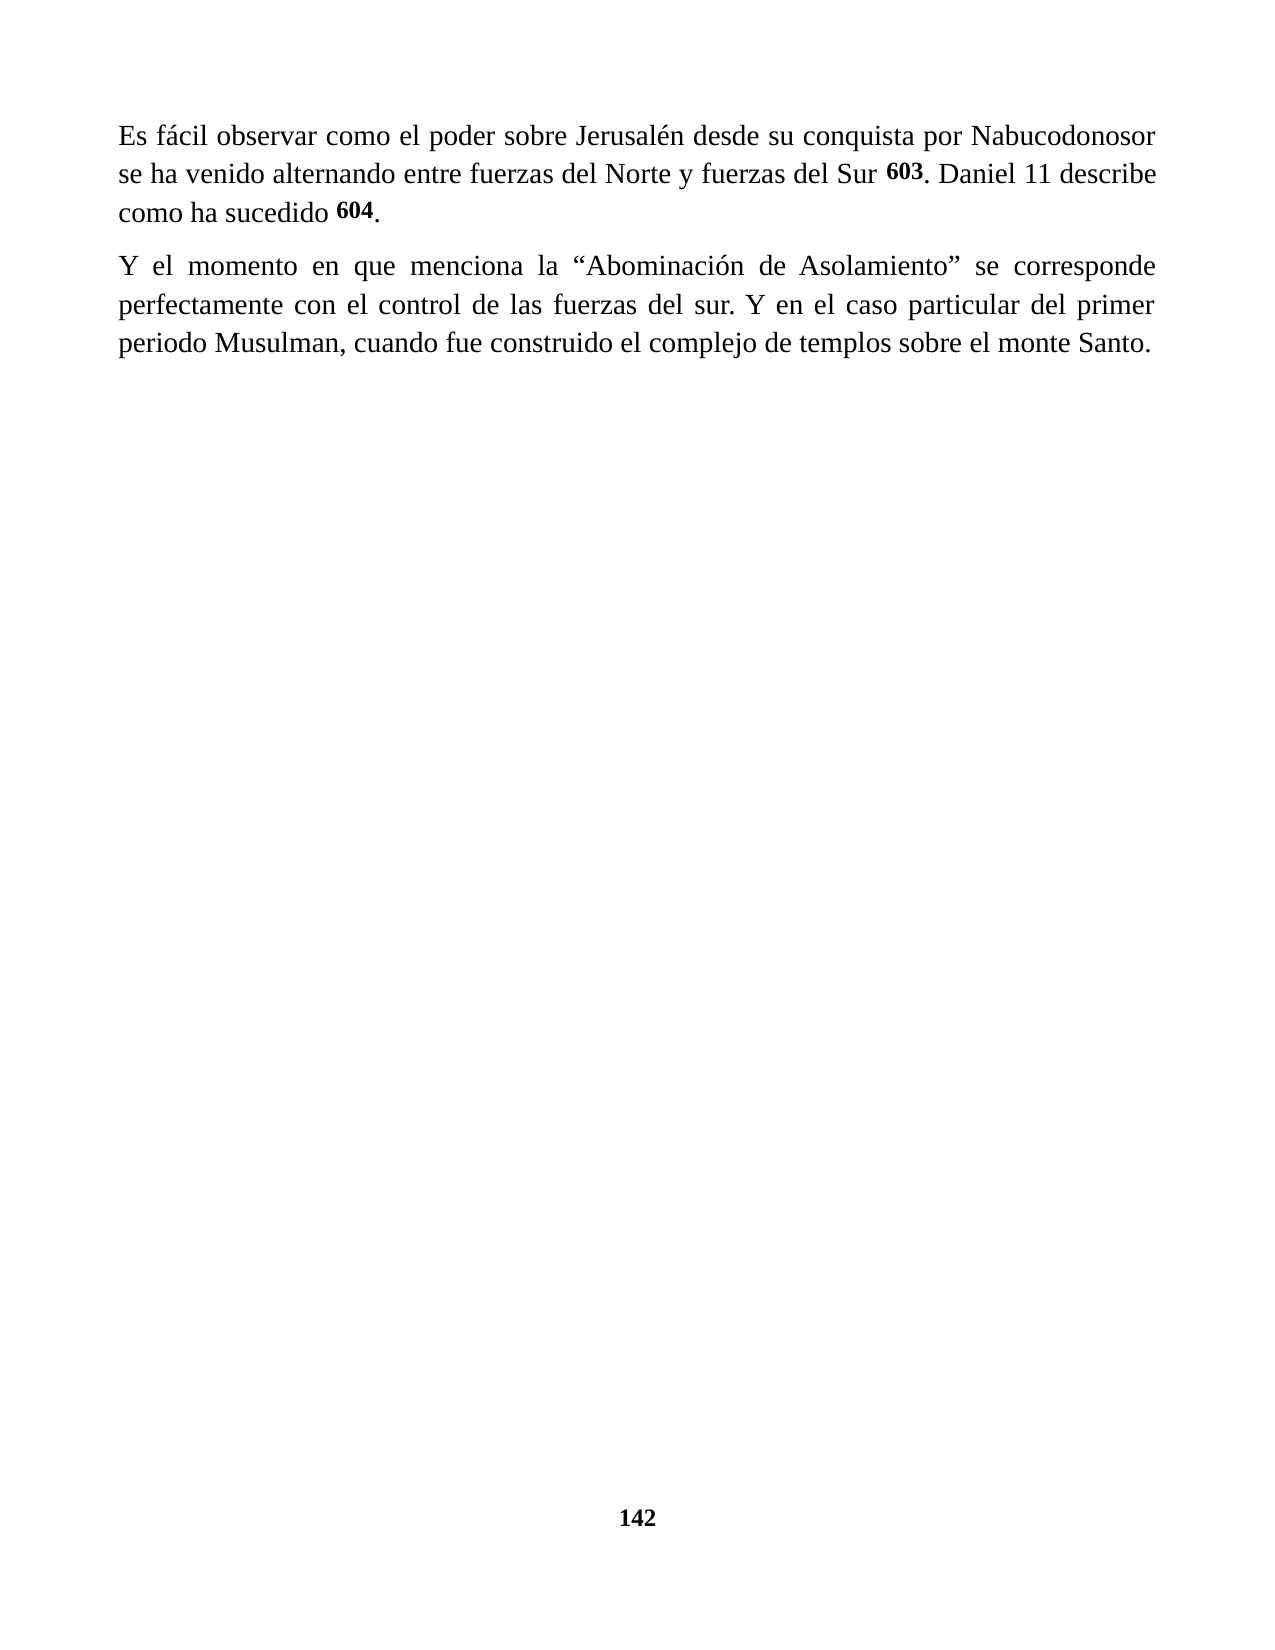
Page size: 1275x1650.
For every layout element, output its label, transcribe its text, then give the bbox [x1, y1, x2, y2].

text Y el momento en que menciona la “Abominación de Asolamiento” se corresponde perfectamente con el control de las fuerzas del sur. Y en el caso particular del primer periodo Musulman, cuando fue construido el complejo de templos sobre el monte Santo. [118, 248, 1157, 359]
text Es fácil observar como el poder sobre Jerusalén desde su conquista por Nabucodonosor se ha venido alternando entre fuerzas del Norte y fuerzas del Sur . Daniel 11 describe como ha sucedido . [118, 118, 1157, 229]
